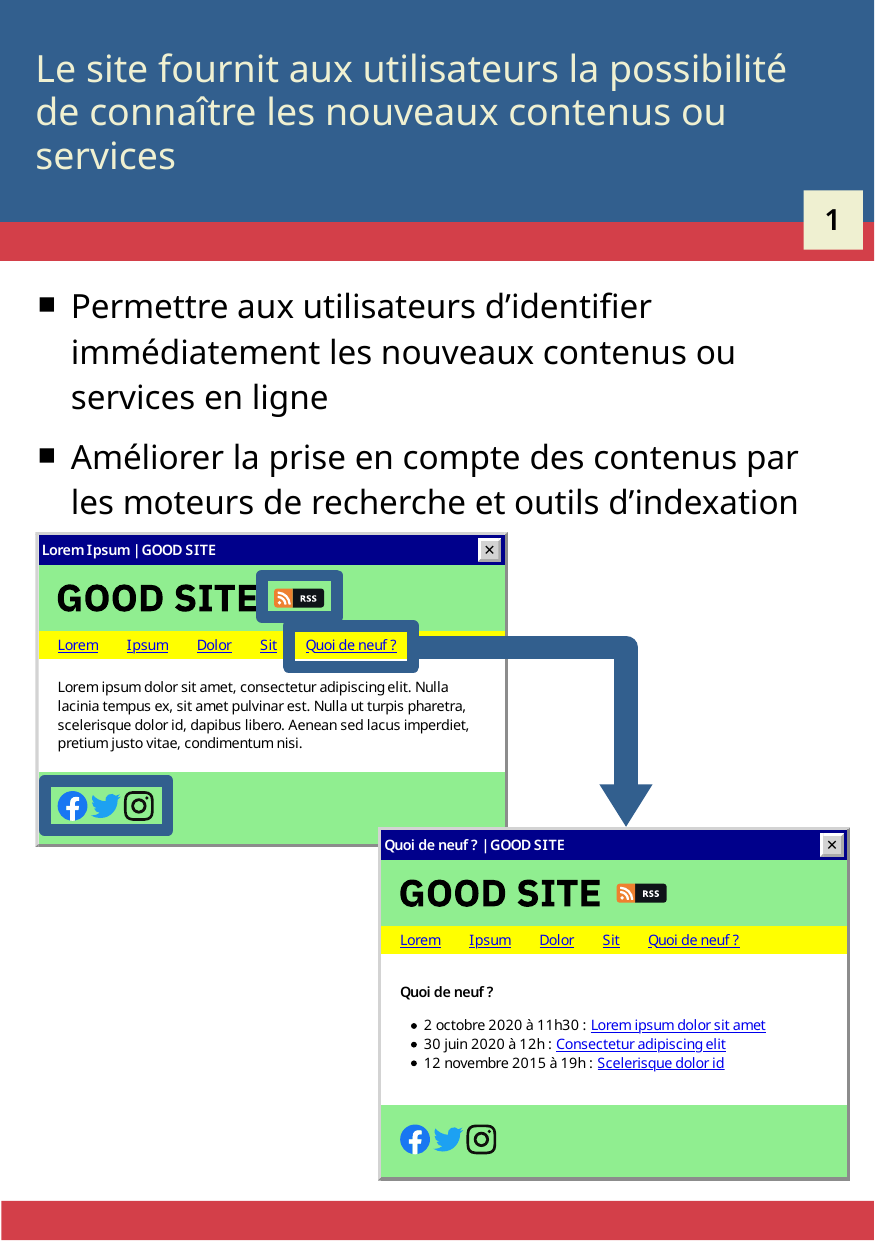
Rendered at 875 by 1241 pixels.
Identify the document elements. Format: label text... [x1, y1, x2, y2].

text_box 1 [803, 188, 863, 249]
picture [35, 531, 851, 1181]
title Le site fournit aux utilisateurs la possibilité de connaître les nouveaux contenus ou services [35, 13, 839, 213]
list Permettre aux utilisateurs d’identifier immédiatement les nouveaux contenus ou services en ligne Améliorer la prise en compte des contenus par les moteurs de recherche et outils d’indexation [23, 283, 839, 1111]
